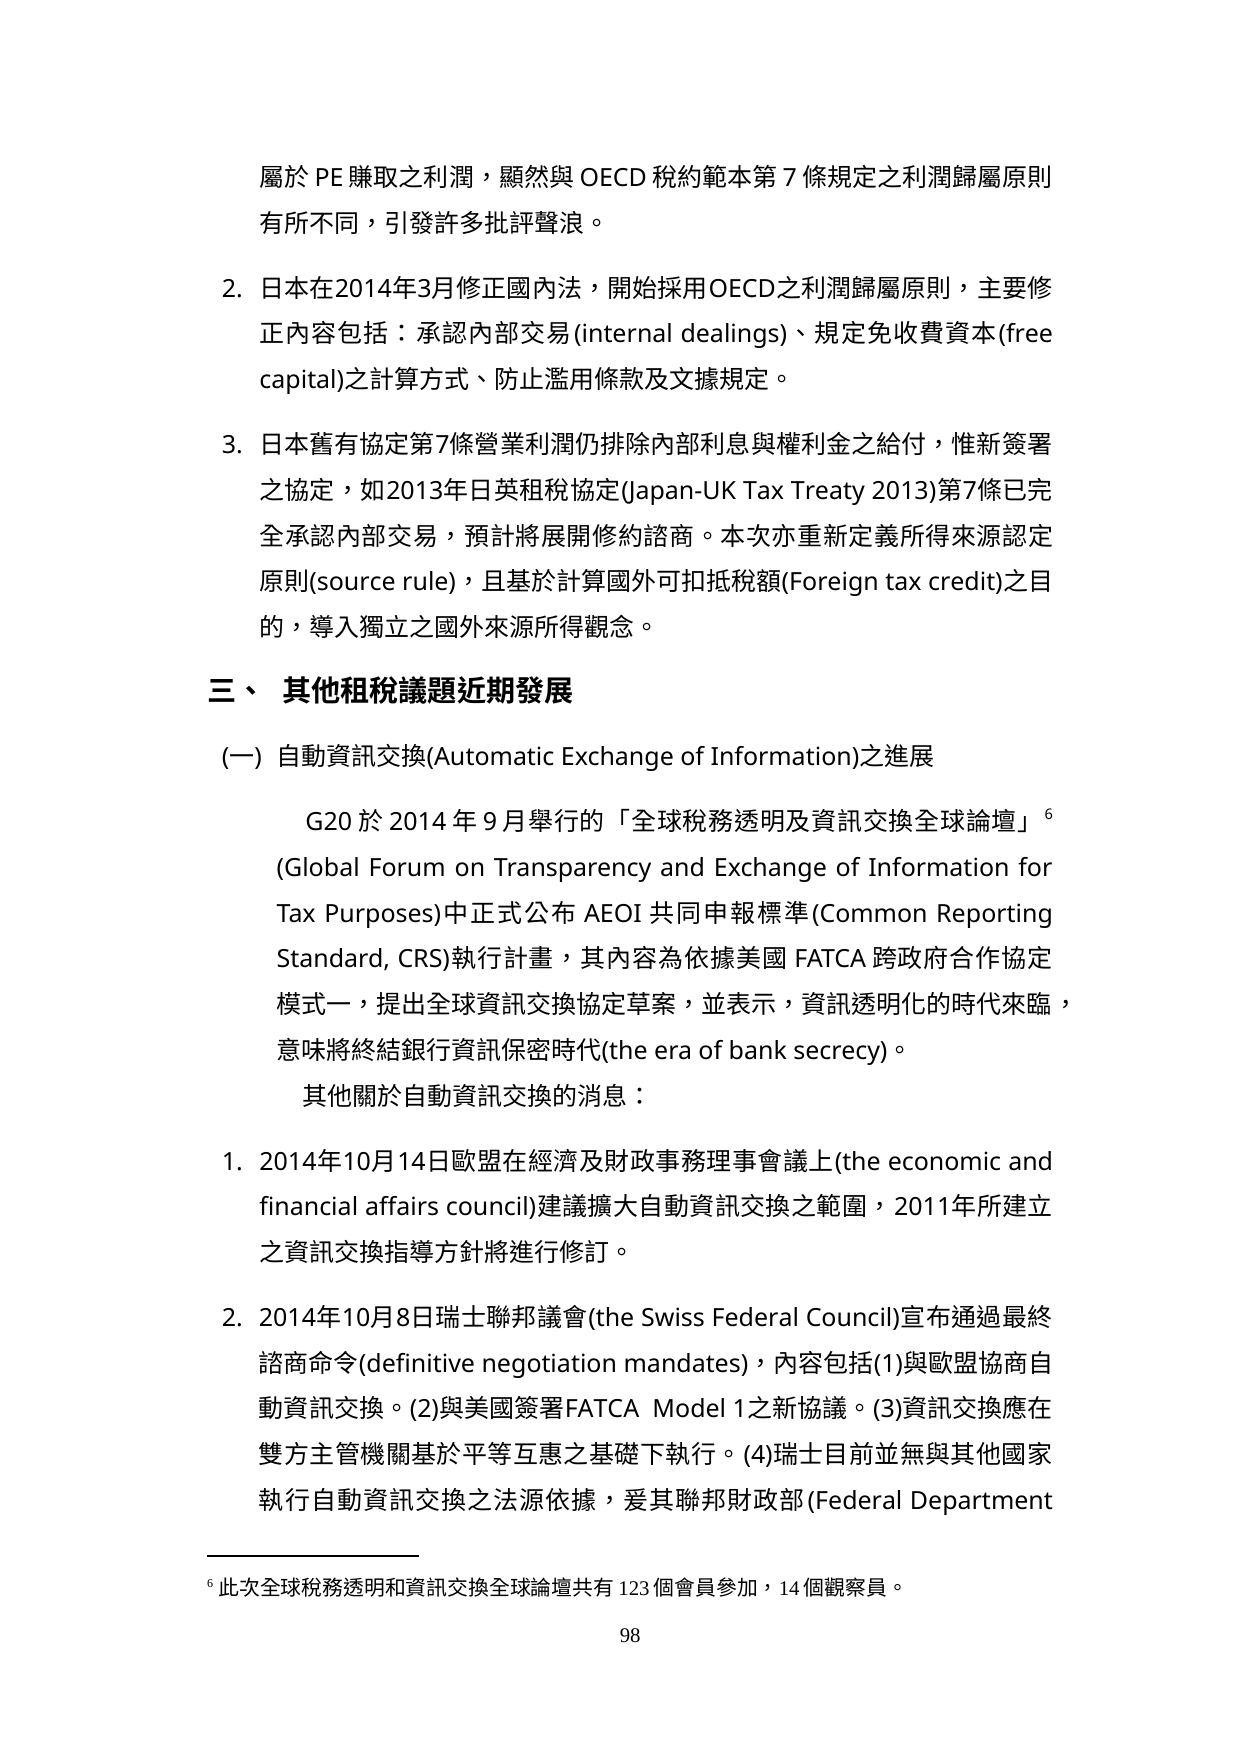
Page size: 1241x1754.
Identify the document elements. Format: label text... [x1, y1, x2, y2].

list 日本在2014年3月修正國內法，開始採用OECD之利潤歸屬原則，主要修正內容包括：承認內部交易(internal dealings)、規定免收費資本(free capital)之計算方式、防止濫用條款及文據規定。 [222, 260, 1053, 398]
list 其他租稅議題近期發展 [207, 664, 1053, 710]
list 自動資訊交換(Automatic Exchange of Information)之進展 [222, 729, 1053, 775]
list 2014年10月8日瑞士聯邦議會(the Swiss Federal Council)宣布通過最終諮商命令(definitive negotiation mandates)，內容包括(1)與歐盟協商自動資訊交換。(2)與美國簽署FATCA Model 1之新協議。(3)資訊交換應在雙方主管機關基於平等互惠之基礎下執行。(4)瑞士目前並無與其他國家執行自動資訊交換之法源依據，爰其聯邦財政部(Federal Department [222, 1289, 1053, 1519]
list 屬於PE賺取之利潤，顯然與OECD稅約範本第7條規定之利潤歸屬原則有所不同，引發許多批評聲浪。 [222, 150, 1053, 242]
list 日本舊有協定第7條營業利潤仍排除內部利息與權利金之給付，惟新簽署之協定，如2013年日英租稅協定(Japan-UK Tax Treaty 2013)第7條已完全承認內部交易，預計將展開修約諮商。本次亦重新定義所得來源認定原則(source rule)，且基於計算國外可扣抵稅額(Foreign tax credit)之目的，導入獨立之國外來源所得觀念。 [222, 417, 1053, 646]
text 此次全球稅務透明和資訊交換全球論壇共有123個會員參加，14個觀察員。 [207, 1562, 1053, 1604]
text G20於2014年9月舉行的「全球稅務透明及資訊交換全球論壇」 (Global Forum on Transparency and Exchange of Information for Tax Purposes)中正式公布AEOI共同申報標準(Common Reporting Standard, CRS)執行計畫，其內容為依據美國FATCA跨政府合作協定模式一，提出全球資訊交換協定草案，並表示，資訊透明化的時代來臨，意味將終結銀行資訊保密時代(the era of bank secrecy)。 [276, 794, 1053, 1069]
list 2014年10月14日歐盟在經濟及財政事務理事會議上(the economic and financial affairs council)建議擴大自動資訊交換之範圍，2011年所建立之資訊交換指導方針將進行修訂。 [222, 1133, 1053, 1271]
text 其他關於自動資訊交換的消息： [276, 1069, 1053, 1114]
